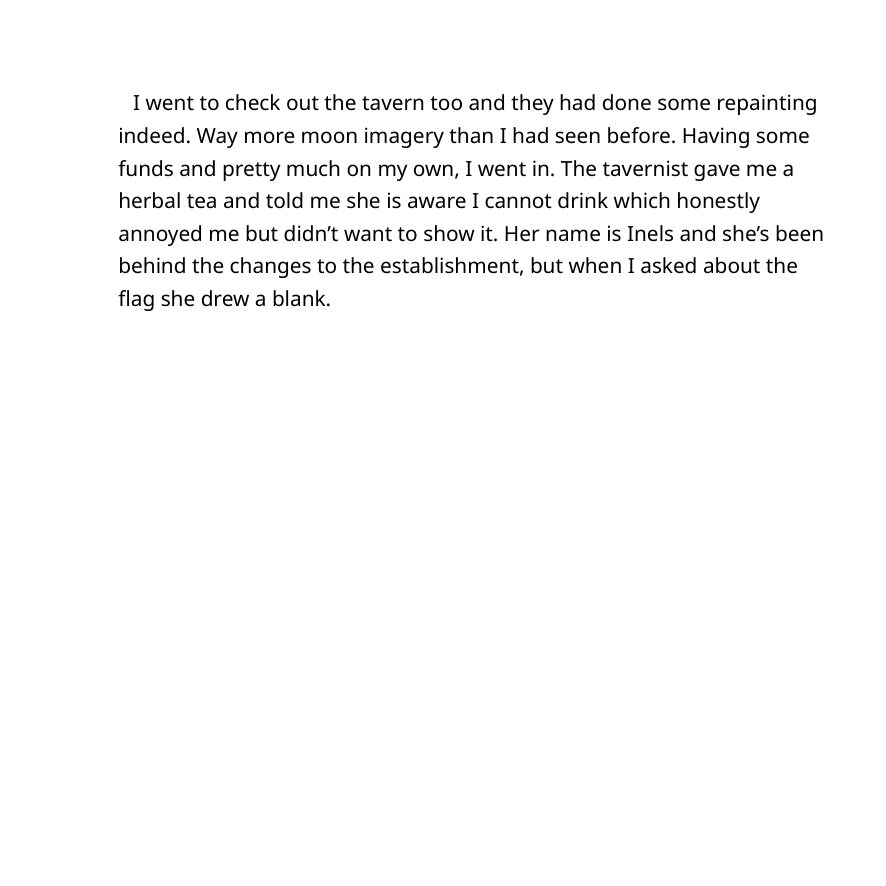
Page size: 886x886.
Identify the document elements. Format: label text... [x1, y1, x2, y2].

text I went to check out the tavern too and they had done some repainting indeed. Way more moon imagery than I had seen before. Having some funds and pretty much on my own, I went in. The tavernist gave me a herbal tea and told me she is aware I cannot drink which honestly annoyed me but didn’t want to show it. Her name is Inels and she’s been behind the changes to the establishment, but when I asked about the flag she drew a blank. [118, 88, 827, 313]
